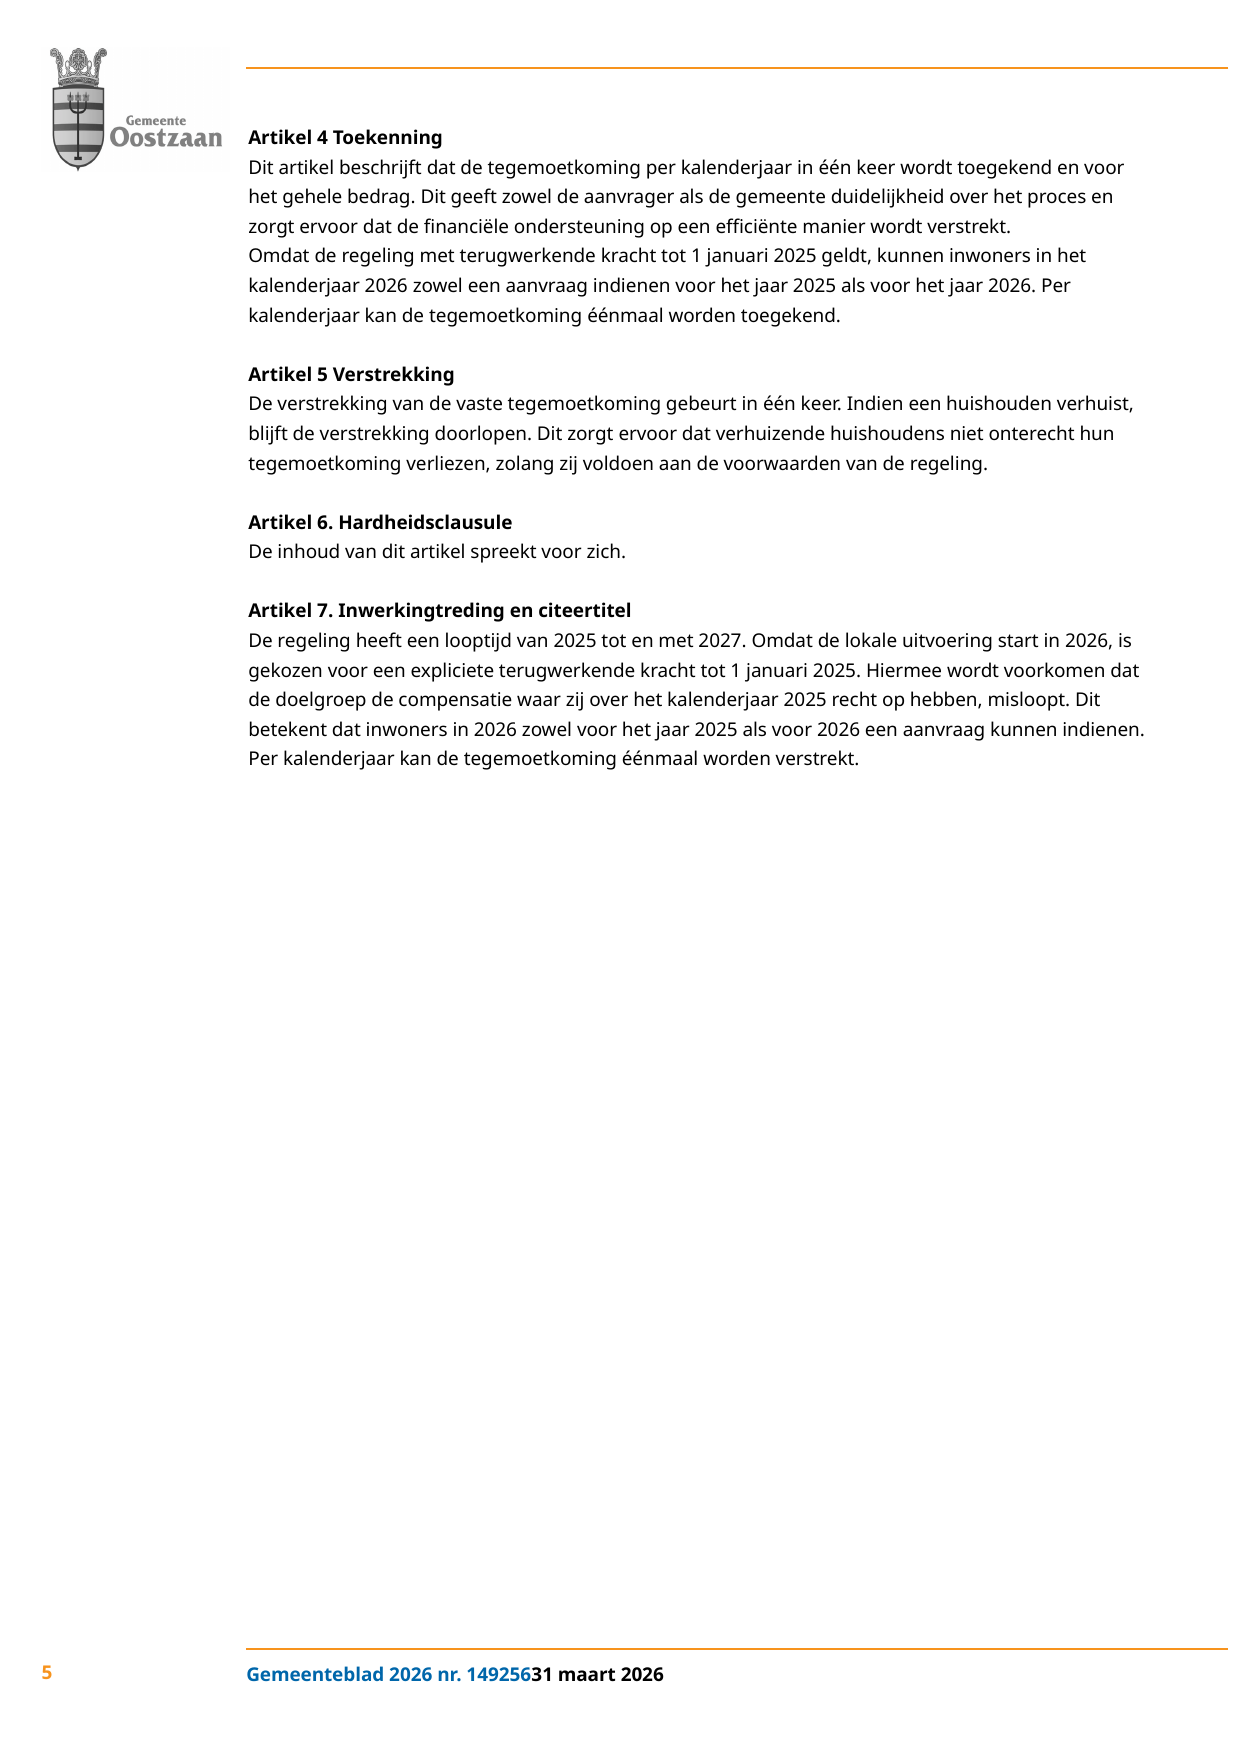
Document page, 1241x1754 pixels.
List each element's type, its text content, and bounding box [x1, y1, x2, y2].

text Artikel 6. Hardheidsclausule [248, 509, 1152, 535]
text Dit artikel beschrijft dat de tegemoetkoming per kalenderjaar in één keer wordt toegekend en voor het gehele bedrag. Dit geeft zowel de aanvrager als de gemeente duidelijkheid over het proces en zorgt ervoor dat de financiële ondersteuning op een efficiënte manier wordt verstrekt. [248, 154, 1152, 239]
text Artikel 7. Inwerkingtreding en citeertitel [248, 598, 1152, 623]
picture [41, 47, 231, 172]
text De inhoud van dit artikel spreekt voor zich. [248, 538, 1152, 564]
text Omdat de regeling met terugwerkende kracht tot 1 januari 2025 geldt, kunnen inwoners in het kalenderjaar 2026 zowel een aanvraag indienen voor het jaar 2025 als voor het jaar 2026. Per kalenderjaar kan de tegemoetkoming éénmaal worden toegekend. [248, 243, 1152, 328]
text De regeling heeft een looptijd van 2025 tot en met 2027. Omdat de lokale uitvoering start in 2026, is gekozen voor een expliciete terugwerkende kracht tot 1 januari 2025. Hiermee wordt voorkomen dat de doelgroep de compensatie waar zij over het kalenderjaar 2025 recht op hebben, misloopt. Dit betekent dat inwoners in 2026 zowel voor het jaar 2025 als voor 2026 een aanvraag kunnen indienen. Per kalenderjaar kan de tegemoetkoming éénmaal worden verstrekt. [248, 627, 1152, 771]
text Artikel 5 Verstrekking [248, 361, 1152, 387]
text De verstrekking van de vaste tegemoetkoming gebeurt in één keer. Indien een huishouden verhuist, blijft de verstrekking doorlopen. Dit zorgt ervoor dat verhuizende huishoudens niet onterecht hun tegemoetkoming verliezen, zolang zij voldoen aan de voorwaarden van de regeling. [248, 391, 1152, 476]
text Artikel 4 Toekenning [248, 124, 1152, 150]
